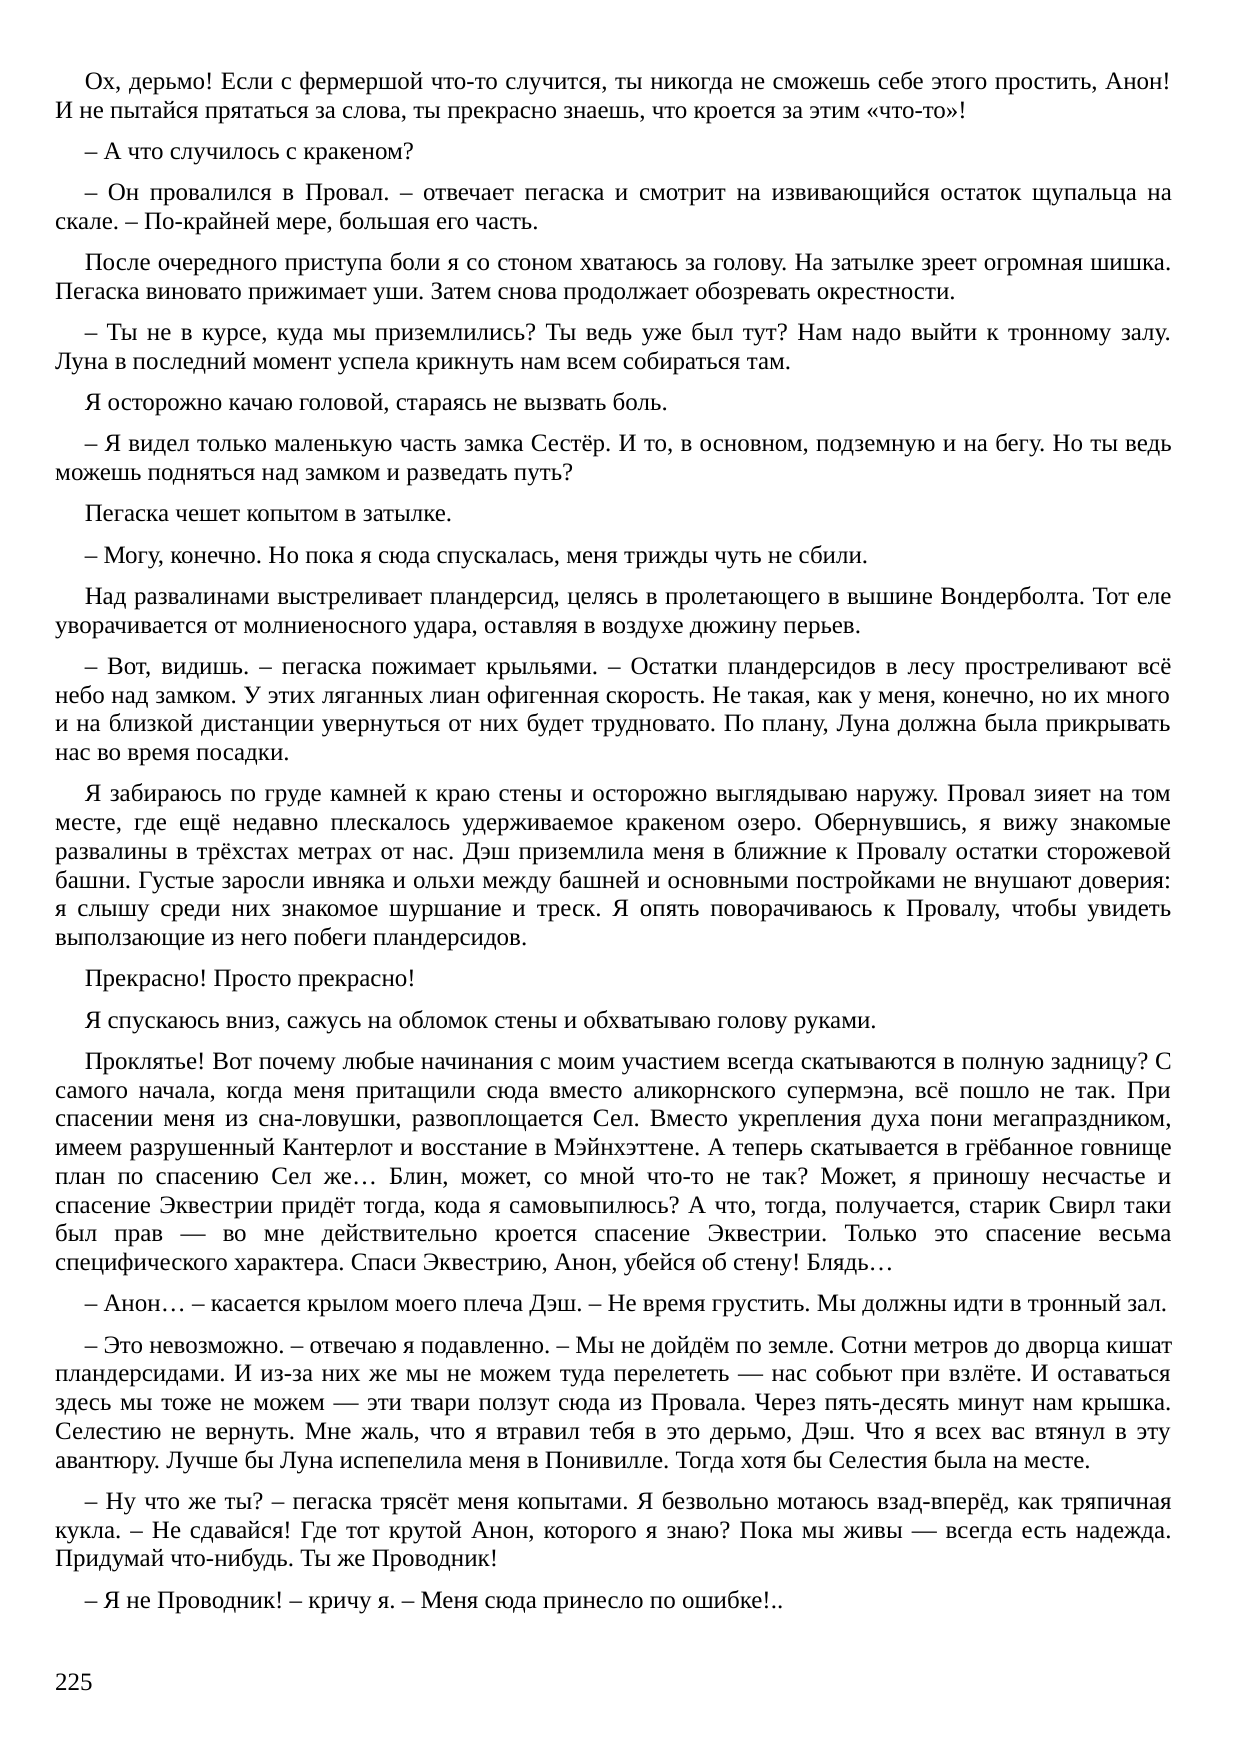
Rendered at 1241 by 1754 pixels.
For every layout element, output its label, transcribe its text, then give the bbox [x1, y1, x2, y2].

text Проклятье! Вот почему любые начинания с моим участием всегда скатываются в полную задницу? С самого начала, когда меня притащили сюда вместо аликорнского супермэна, всё пошло не так. При спасении меня из сна-ловушки, развоплощается Сел. Вместо укрепления духа пони мегапраздником, имеем разрушенный Кантерлот и восстание в Мэйнхэттене. А теперь скатывается в грёбанное говнище план по спасению Сел же… Блин, может, со мной что-то не так? Может, я приношу несчастье и спасение Эквестрии придёт тогда, кода я самовыпилюсь? А что, тогда, получается, старик Свирл таки был прав — во мне действительно кроется спасение Эквестрии. Только это спасение весьма специфического характера. Спаси Эквестрию, Анон, убейся об стену! Блядь… [55, 1046, 1173, 1276]
text – Анон… – касается крылом моего плеча Дэш. – Не время грустить. Мы должны идти в тронный зал. [55, 1288, 1173, 1317]
text – Вот, видишь. – пегаска пожимает крыльями. – Остатки пландерсидов в лесу простреливают всё небо над замком. У этих ляганных лиан офигенная скорость. Не такая, как у меня, конечно, но их много и на близкой дистанции увернуться от них будет трудновато. По плану, Луна должна была прикрывать нас во время посадки. [55, 651, 1173, 766]
text – Это невозможно. – отвечаю я подавленно. – Мы не дойдём по земле. Сотни метров до дворца кишат пландерсидами. И из-за них же мы не можем туда перелететь — нас собьют при взлёте. И оставаться здесь мы тоже не можем — эти твари ползут сюда из Провала. Через пять-десять минут нам крышка. Селестию не вернуть. Мне жаль, что я втравил тебя в это дерьмо, Дэш. Что я всех вас втянул в эту авантюру. Лучше бы Луна испепелила меня в Понивилле. Тогда хотя бы Селестия была на месте. [55, 1330, 1173, 1473]
text – А что случилось с кракеном? [55, 136, 1173, 165]
text – Я видел только маленькую часть замка Сестёр. И то, в основном, подземную и на бегу. Но ты ведь можешь подняться над замком и разведать путь? [55, 428, 1173, 486]
text После очередного приступа боли я со стоном хватаюсь за голову. На затылке зреет огромная шишка. Пегаска виновато прижимает уши. Затем снова продолжает обозревать окрестности. [55, 247, 1173, 305]
text – Я не Проводник! – кричу я. – Меня сюда принесло по ошибке!.. [55, 1585, 1173, 1613]
text – Ну что же ты? – пегаска трясёт меня копытами. Я безвольно мотаюсь взад-вперёд, как тряпичная кукла. – Не сдавайся! Где тот крутой Анон, которого я знаю? Пока мы живы — всегда есть надежда. Придумай что-нибудь. Ты же Проводник! [55, 1486, 1173, 1572]
text Я спускаюсь вниз, сажусь на обломок стены и обхватываю голову руками. [55, 1005, 1173, 1033]
text – Могу, конечно. Но пока я сюда спускалась, меня трижды чуть не сбили. [55, 540, 1173, 568]
text Пегаска чешет копытом в затылке. [55, 498, 1173, 527]
text – Ты не в курсе, куда мы приземлились? Ты ведь уже был тут? Нам надо выйти к тронному залу. Луна в последний момент успела крикнуть нам всем собираться там. [55, 317, 1173, 375]
text Прекрасно! Просто прекрасно! [55, 963, 1173, 992]
text – Он провалился в Провал. – отвечает пегаска и смотрит на извивающийся остаток щупальца на скале. – По-крайней мере, большая его часть. [55, 177, 1173, 235]
text Ох, дерьмо! Если с фермершой что-то случится, ты никогда не сможешь себе этого простить, Анон! И не пытайся прятаться за слова, ты прекрасно знаешь, что кроется за этим «что-то»! [55, 66, 1173, 123]
text Я осторожно качаю головой, стараясь не вызвать боль. [55, 387, 1173, 416]
text Я забираюсь по груде камней к краю стены и осторожно выглядываю наружу. Провал зияет на том месте, где ещё недавно плескалось удерживаемое кракеном озеро. Обернувшись, я вижу знакомые развалины в трёхстах метрах от нас. Дэш приземлила меня в ближние к Провалу остатки сторожевой башни. Густые заросли ивняка и ольхи между башней и основными постройками не внушают доверия: я слышу среди них знакомое шуршание и треск. Я опять поворачиваюсь к Провалу, чтобы увидеть выползающие из него побеги пландерсидов. [55, 778, 1173, 951]
text Над развалинами выстреливает пландерсид, целясь в пролетающего в вышине Вондерболта. Тот еле уворачивается от молниеносного удара, оставляя в воздухе дюжину перьев. [55, 581, 1173, 638]
